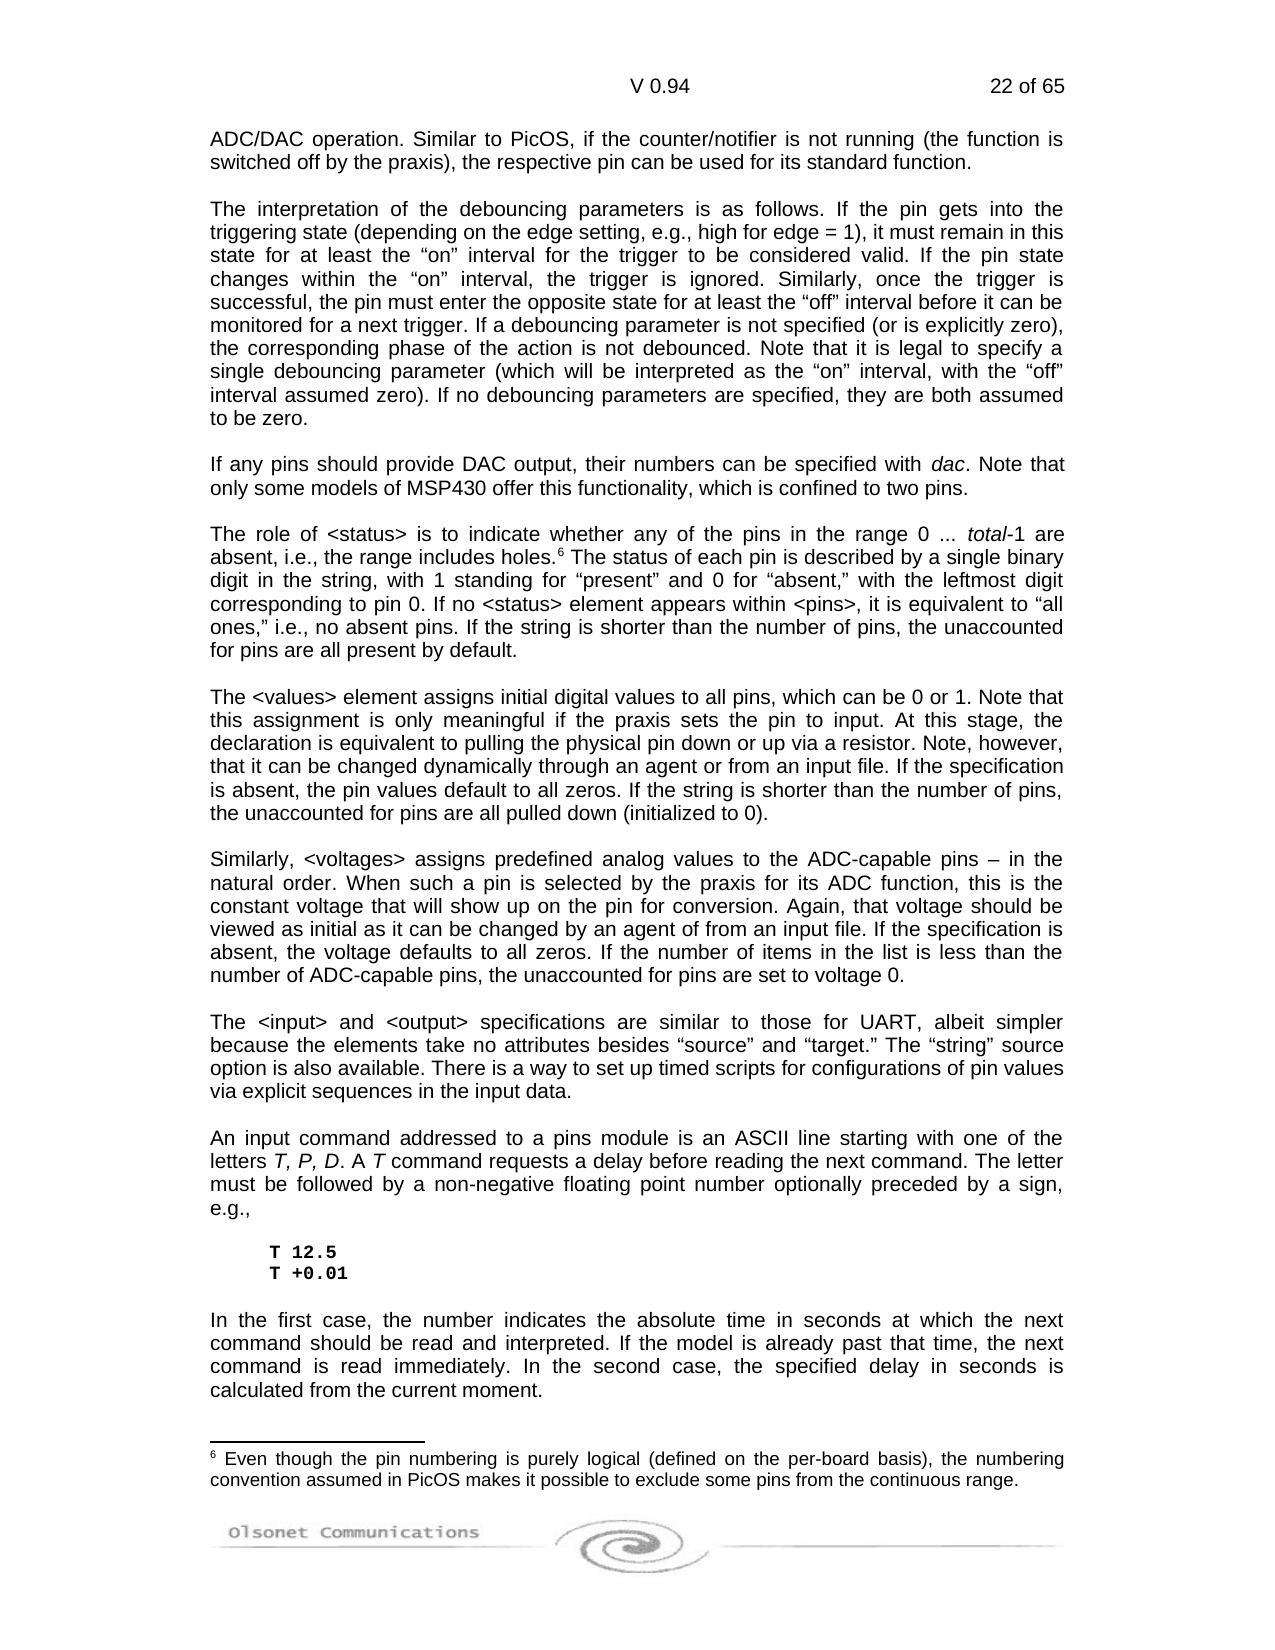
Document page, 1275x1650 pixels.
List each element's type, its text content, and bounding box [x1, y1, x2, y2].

text Even though the pin numbering is purely logical (defined on the per-board basis), the numbering convention assumed in PicOS makes it possible to exclude some pins from the continuous range. [210, 1448, 1065, 1490]
text T +0.01 [269, 1264, 1065, 1285]
text In the first case, the number indicates the absolute time in seconds at which the next command should be read and interpreted. If the model is already past that time, the next command is read immediately. In the second case, the specified delay in seconds is calculated from the current moment. [210, 1308, 1065, 1401]
text ADC/DAC operation. Similar to PicOS, if the counter/notifier is not running (the function is switched off by the praxis), the respective pin can be used for its standard function. [210, 128, 1065, 174]
picture [210, 1504, 1065, 1596]
text An input command addressed to a pins module is an ASCII line starting with one of the letters T, P, D. A T command requests a delay before reading the next command. The letter must be followed by a non-negative floating point number optionally preceded by a sign, e.g., [210, 1127, 1065, 1219]
text The role of <status> is to indicate whether any of the pins in the range 0 ... total-1 are absent, i.e., the range includes holes. The status of each pin is described by a single binary digit in the string, with 1 standing for “present” and 0 for “absent,” with the leftmost digit corresponding to pin 0. If no <status> element appears within <pins>, it is equivalent to “all ones,” i.e., no absent pins. If the string is shorter than the number of pins, the unaccounted for pins are all present by default. [210, 523, 1065, 662]
text If any pins should provide DAC output, their numbers can be specified with dac. Note that only some models of MSP430 offer this functionality, which is confined to two pins. [210, 453, 1065, 499]
text T 12.5 [269, 1243, 1065, 1264]
text The <values> element assigns initial digital values to all pins, which can be 0 or 1. Note that this assignment is only meaningful if the praxis sets the pin to input. At this stage, the declaration is equivalent to pulling the physical pin down or up via a resistor. Note, however, that it can be changed dynamically through an agent or from an input file. If the specification is absent, the pin values default to all zeros. If the string is shorter than the number of pins, the unaccounted for pins are all pulled down (initialized to 0). [210, 685, 1065, 824]
text The interpretation of the debouncing parameters is as follows. If the pin gets into the triggering state (depending on the edge setting, e.g., high for edge = 1), it must remain in this state for at least the “on” interval for the trigger to be considered valid. If the pin state changes within the “on” interval, the trigger is ignored. Similarly, once the trigger is successful, the pin must enter the opposite state for at least the “off” interval before it can be monitored for a next trigger. If a debouncing parameter is not specified (or is explicitly zero), the corresponding phase of the action is not debounced. Note that it is legal to specify a single debouncing parameter (which will be interpreted as the “on” interval, with the “off” interval assumed zero). If no debouncing parameters are specified, they are both assumed to be zero. [210, 197, 1065, 430]
text The <input> and <output> specifications are similar to those for UART, albeit simpler because the elements take no attributes besides “source” and “target.” The “string” source option is also available. There is a way to set up timed scripts for configurations of pin values via explicit sequences in the input data. [210, 1010, 1065, 1103]
text Similarly, <voltages> assigns predefined analog values to the ADC-capable pins – in the natural order. When such a pin is selected by the praxis for its ADC function, this is the constant voltage that will show up on the pin for conversion. Again, that voltage should be viewed as initial as it can be changed by an agent of from an input file. If the specification is absent, the voltage defaults to all zeros. If the number of items in the list is less than the number of ADC-capable pins, the unaccounted for pins are set to voltage 0. [210, 848, 1065, 987]
